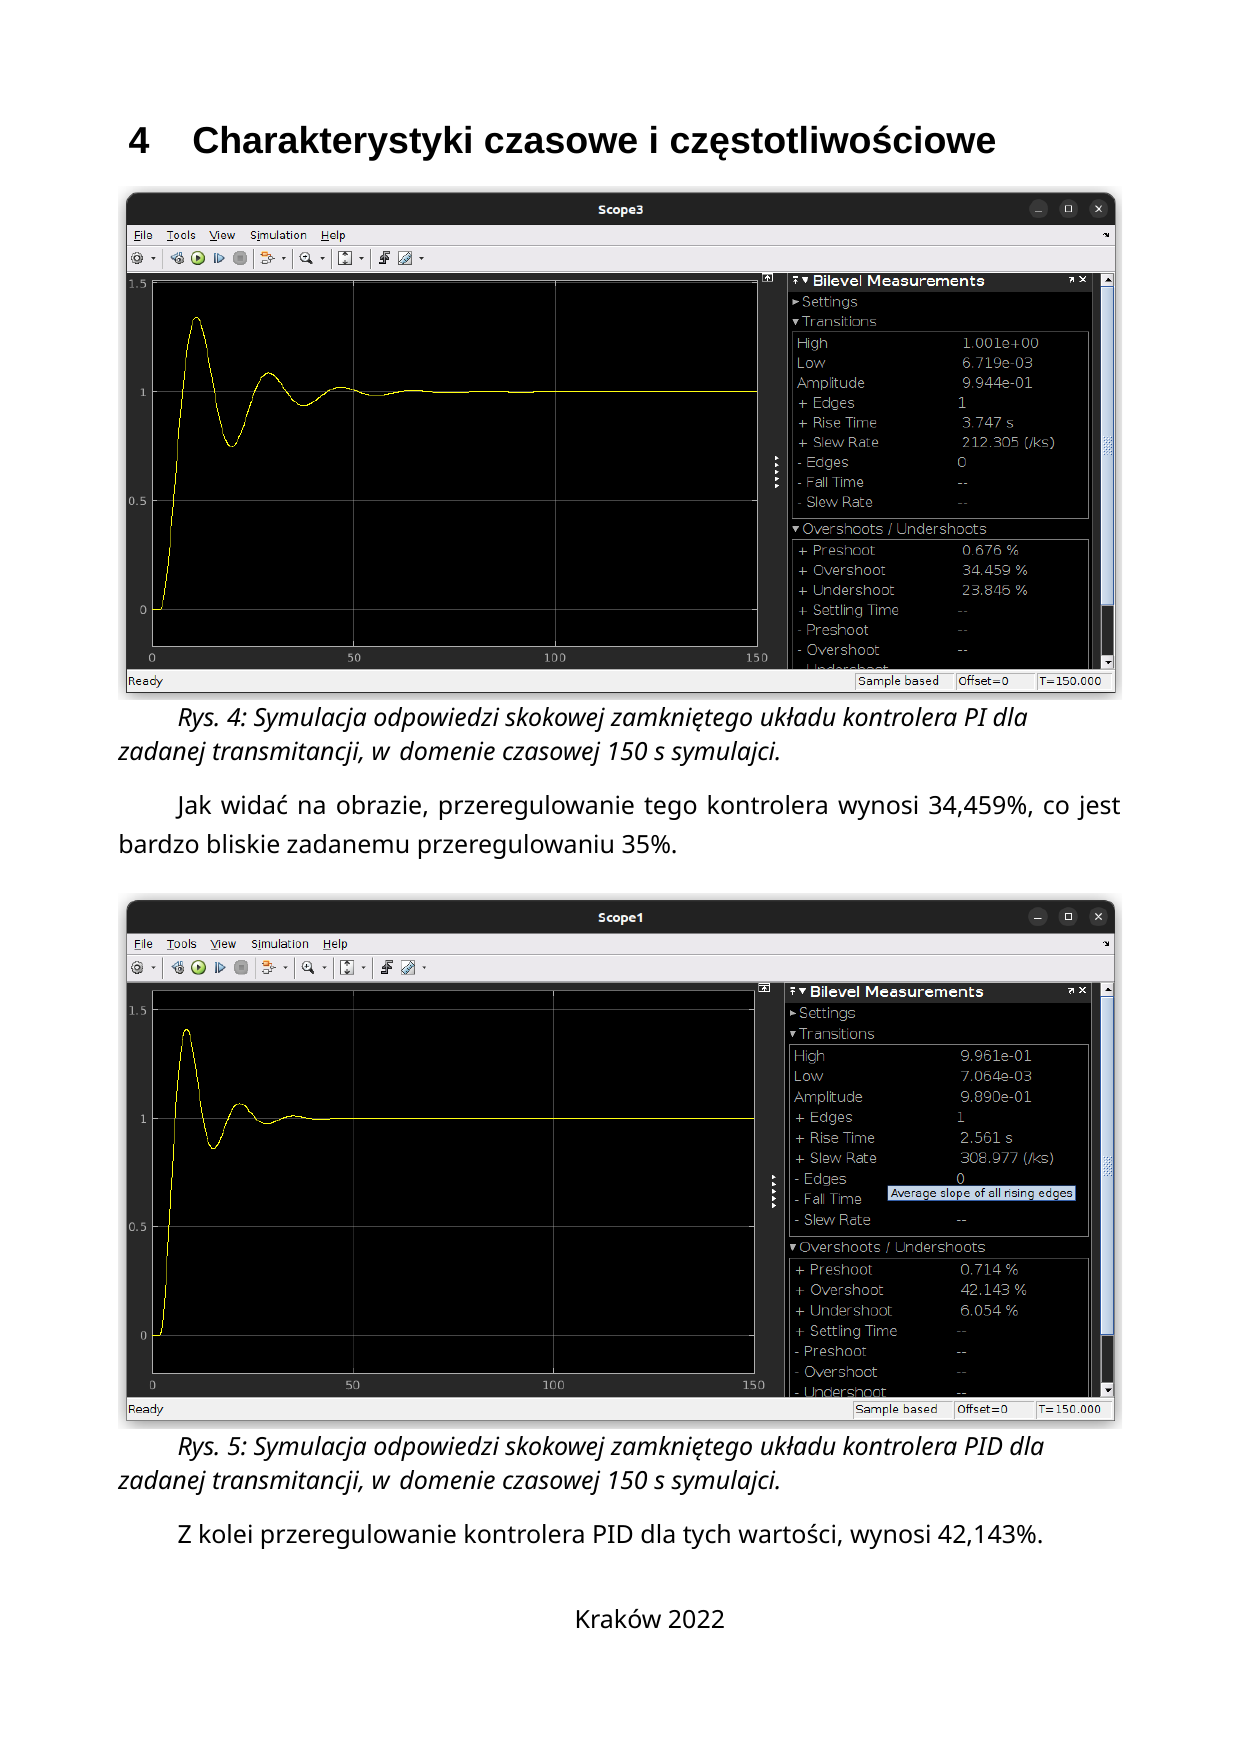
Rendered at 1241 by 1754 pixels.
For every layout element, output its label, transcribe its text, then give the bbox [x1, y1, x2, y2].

subtitle Charakterystyki czasowe i częstotliwościowe [118, 118, 1122, 161]
picture [118, 186, 1123, 700]
text Jak widać na obrazie, przeregulowanie tego kontrolera wynosi 34,459%, co jest bardzo bliskie zadanemu przeregulowaniu 35%. [118, 788, 1122, 861]
text Rys. 5: Symulacja odpowiedzi skokowej zamkniętego układu kontrolera PID dla zadanej transmitancji, w domenie czasowej 150 s symulajci. [118, 1429, 1122, 1497]
picture [118, 893, 1123, 1429]
text Z kolei przeregulowanie kontrolera PID dla tych wartości, wynosi 42,143%. [118, 1516, 1122, 1550]
text Rys. 4: Symulacja odpowiedzi skokowej zamkniętego układu kontrolera PI dla zadanej transmitancji, w domenie czasowej 150 s symulajci. [118, 700, 1122, 768]
